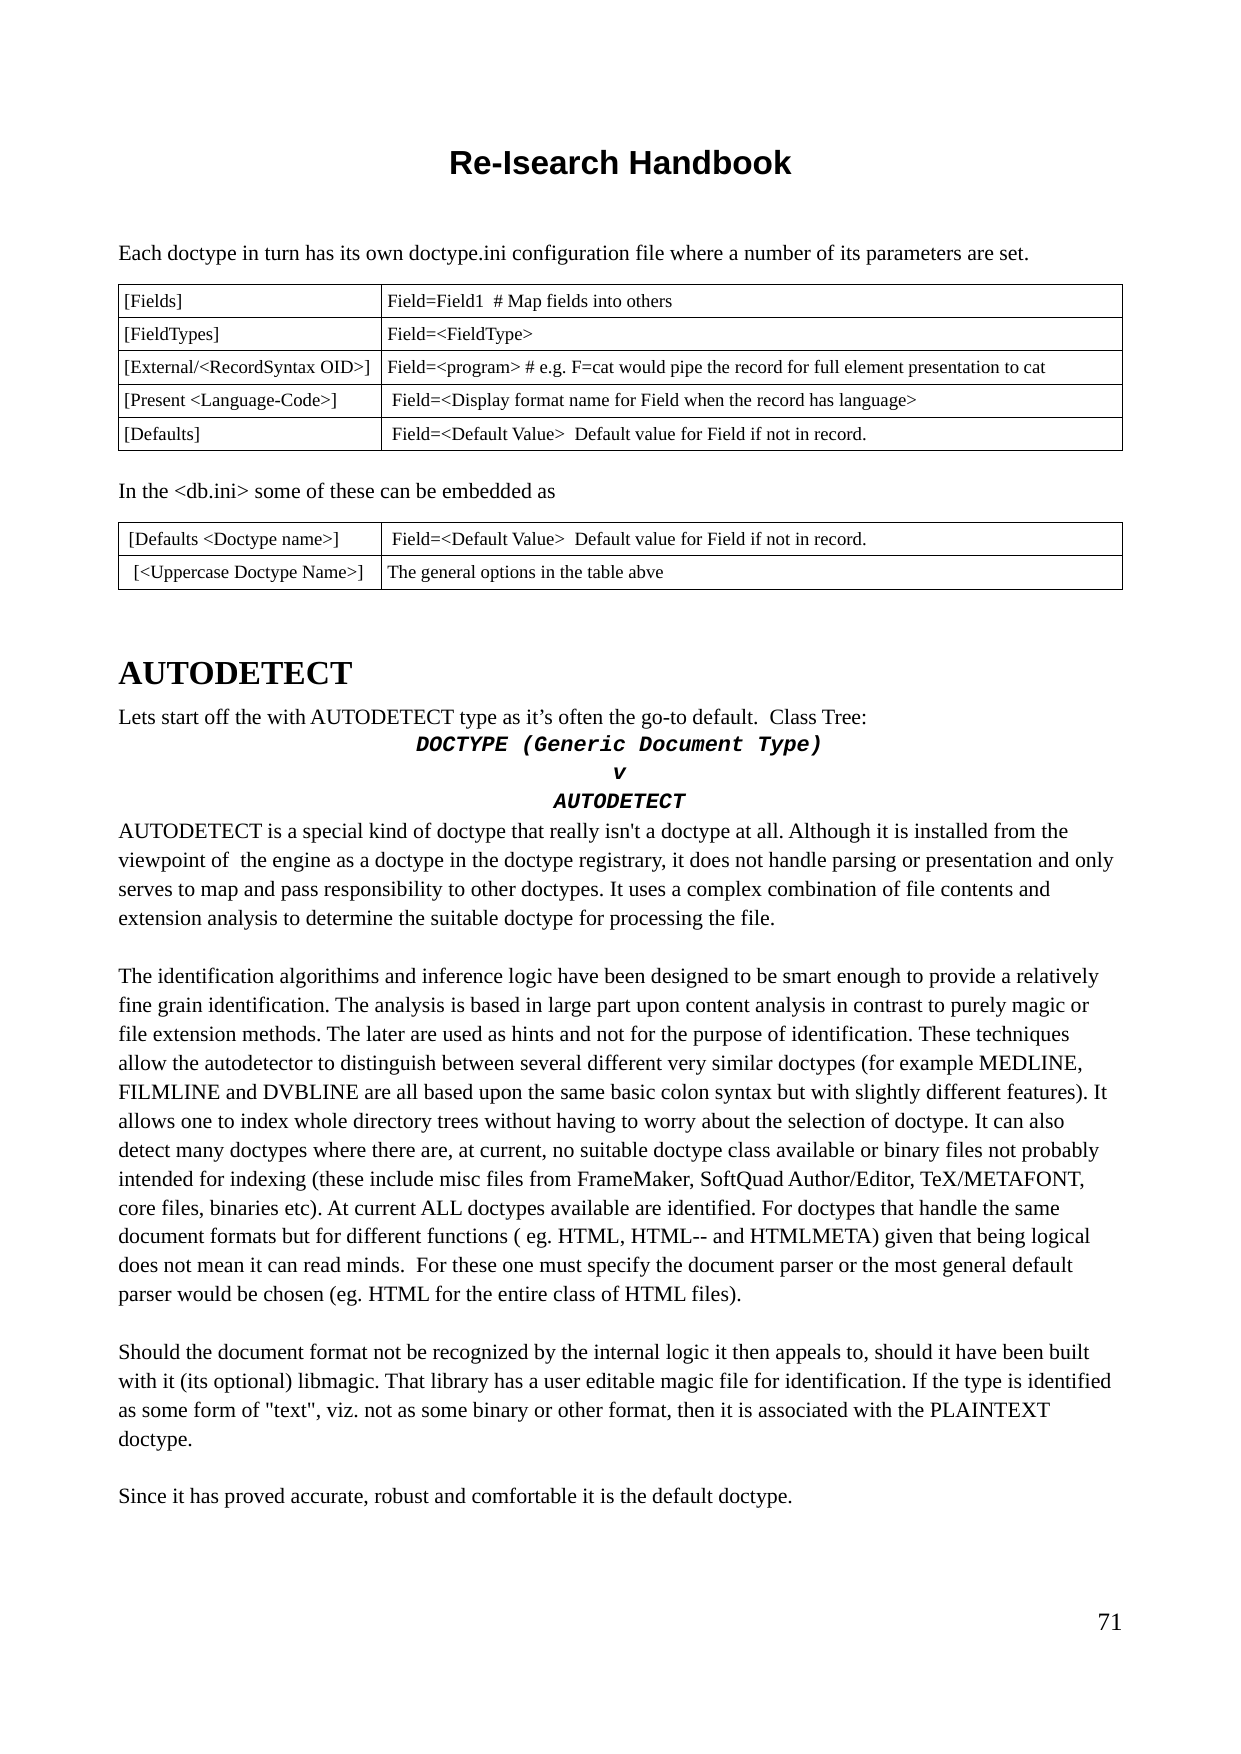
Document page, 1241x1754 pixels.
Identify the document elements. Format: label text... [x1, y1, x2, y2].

table_cell [External/<RecordSyntax OID>] [119, 351, 381, 383]
text AUTODETECT [118, 790, 1122, 815]
table_header [Defaults <Doctype name>] [119, 523, 381, 555]
table_cell Field=<Display format name for Field when the record has language> [382, 385, 1122, 417]
table_cell [Present <Language-Code>] [119, 385, 381, 417]
table_cell Field=<program> # e.g. F=cat would pipe the record for full element presentation to cat [382, 351, 1122, 383]
table_cell [FieldTypes] [119, 318, 381, 350]
table_cell Field=<FieldType> [382, 318, 1122, 350]
text Should the document format not be recognized by the internal logic it then appeals to, should it have been built with it (its optional) libmagic. That library has a user editable magic file for identification. If the type is identified as some form of "text", viz. not as some binary or other format, then it is associated with the PLAINTEXT doctype. [118, 1339, 1122, 1451]
text In the <db.ini> some of these can be embedded as [118, 478, 1122, 503]
text Each doctype in turn has its own doctype.ini configuration file where a number of its parameters are set. [118, 240, 1122, 265]
table_header [Fields] [119, 285, 381, 317]
table_cell Field=<Default Value> Default value for Field if not in record. [382, 418, 1122, 450]
table_header Field=<Default Value> Default value for Field if not in record. [382, 523, 1122, 555]
text The identification algorithims and inference logic have been designed to be smart enough to provide a relatively fine grain identification. The analysis is based in large part upon content analysis in contrast to purely magic or file extension methods. The later are used as hints and not for the purpose of identification. These techniques allow the autodetector to distinguish between several different very similar doctypes (for example MEDLINE, FILMLINE and DVBLINE are all based upon the same basic colon syntax but with slightly different features). It allows one to index whole directory trees without having to worry about the selection of doctype. It can also detect many doctypes where there are, at current, no suitable doctype class available or binary files not probably intended for indexing (these include misc files from FrameMaker, SoftQuad Author/Editor, TeX/METAFONT, core files, binaries etc). At current ALL doctypes available are identified. For doctypes that handle the same document formats but for different functions ( eg. HTML, HTML-- and HTMLMETA) given that being logical does not mean it can read minds. For these one must specify the document parser or the most general default parser would be chosen (eg. HTML for the entire class of HTML files). [118, 963, 1122, 1307]
table_header Field=Field1 # Map fields into others [382, 285, 1122, 317]
text AUTODETECT is a special kind of doctype that really isn't a doctype at all. Although it is installed from the viewpoint of the engine as a doctype in the doctype registrary, it does not handle parsing or presentation and only serves to map and pass responsibility to other doctypes. It uses a complex combination of file contents and extension analysis to determine the suitable doctype for processing the file. [118, 818, 1122, 931]
text v [118, 762, 1122, 786]
subtitle AUTODETECT [118, 653, 1122, 692]
table_cell [<Uppercase Doctype Name>] [119, 556, 381, 588]
table_cell [Defaults] [119, 418, 381, 450]
text Lets start off the with AUTODETECT type as it’s often the go-to default. Class Tree: [118, 704, 1122, 729]
text DOCTYPE (Generic Document Type) [118, 733, 1122, 758]
table_cell The general options in the table abve [382, 556, 1122, 588]
text Since it has proved accurate, robust and comfortable it is the default doctype. [118, 1483, 1122, 1508]
